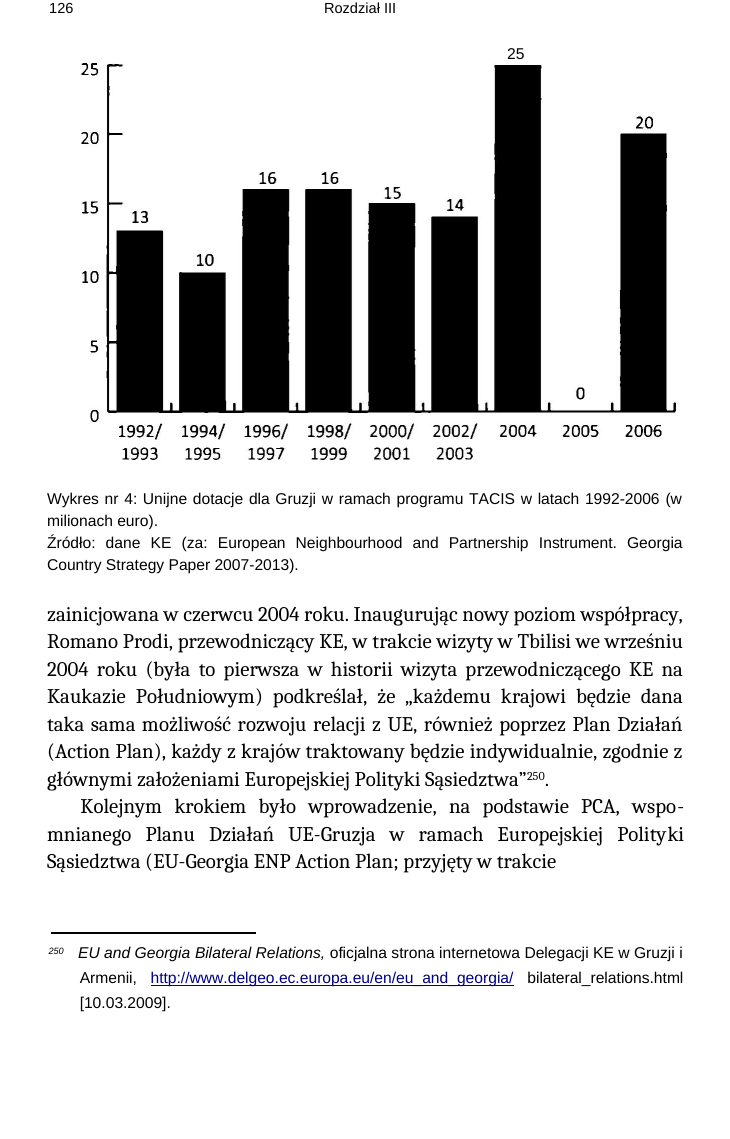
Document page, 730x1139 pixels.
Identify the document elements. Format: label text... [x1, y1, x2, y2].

text Wykres nr 4: Unijne dotacje dla Gruzji w ramach programu TACIS w latach 1992-2006 (w milionach euro). [47, 489, 684, 529]
text Kolejnym krokiem było wprowadzenie, na podstawie PCA, wspo­mnianego Planu Działań UE-Gruzja w ramach Europejskiej Polity­ki Sąsiedztwa (EU-Georgia ENP Action Plan; przyjęty w trakcie [47, 795, 684, 874]
text Rozdział III [324, 0, 407, 17]
text 250 EU and Georgia Bilateral Relations, oficjalna strona internetowa Delegacji KE w Gruzji i Armenii, http://www.delgeo.ec.europa.eu/en/eu_and_georgia/ bilateral_relations.html [10.03.2009]. [48, 944, 683, 1012]
text Źródło: dane KE (za: European Neighbourhood and Partnership Instrument. Georgia Country Strategy Paper 2007-2013). [47, 533, 684, 574]
text 25 [507, 44, 529, 62]
picture [81, 63, 676, 460]
text 126 [49, 0, 78, 17]
text zainicjowana w czerwcu 2004 roku. Inaugurując nowy poziom współpracy, Romano Prodi, przewodniczący KE, w trakcie wizyty w Tbilisi we wrześniu 2004 roku (była to pierwsza w historii wizyta przewodniczącego KE na Kaukazie Południowym) podkreślał, że „każdemu krajowi będzie dana taka sama możliwość rozwoju relacji z UE, również poprzez Plan Działań (Action Plan), każdy z krajów traktowany będzie indywidualnie, zgodnie z głównymi założeniami Europejskiej Polityki Sąsiedztwa”250. [47, 602, 684, 791]
